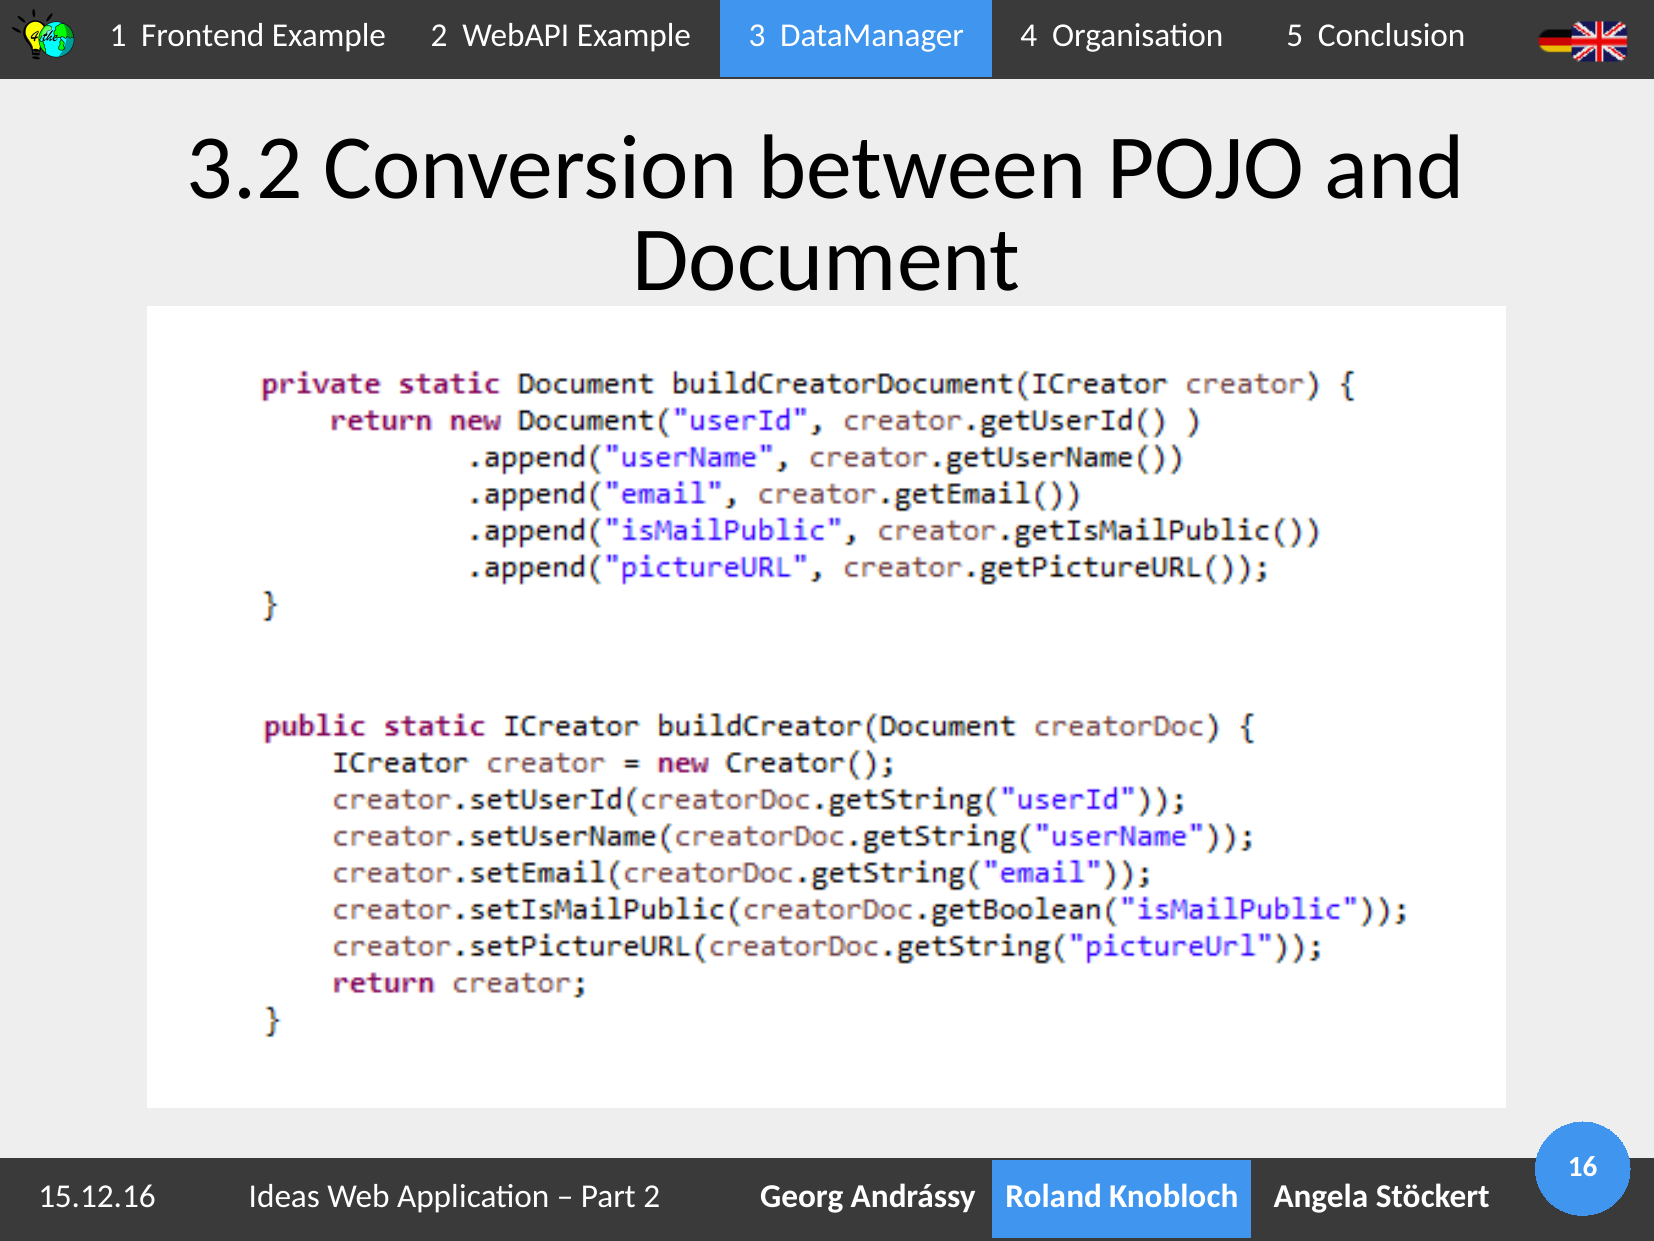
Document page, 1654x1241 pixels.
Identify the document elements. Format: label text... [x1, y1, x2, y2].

title 3.2 Conversion between POJO and Document [82, 109, 1571, 334]
text_box Georg Andrássy [744, 1160, 992, 1238]
text_box Ideas Web Application – Part 2 [242, 1160, 668, 1238]
text_box 3 DataManager [720, 0, 992, 77]
text_box Angela Stöckert [1251, 1160, 1512, 1238]
picture [147, 306, 1506, 1108]
picture [1536, 18, 1629, 64]
text_box 2 WebAPI Example [401, 0, 720, 77]
picture [2, 0, 83, 79]
text_box 1 Frontend Example [94, 0, 401, 77]
text_box 5 Conclusion [1251, 0, 1501, 77]
text_box 4 Organisation [992, 0, 1251, 77]
text_box Roland Knobloch [992, 1160, 1251, 1238]
